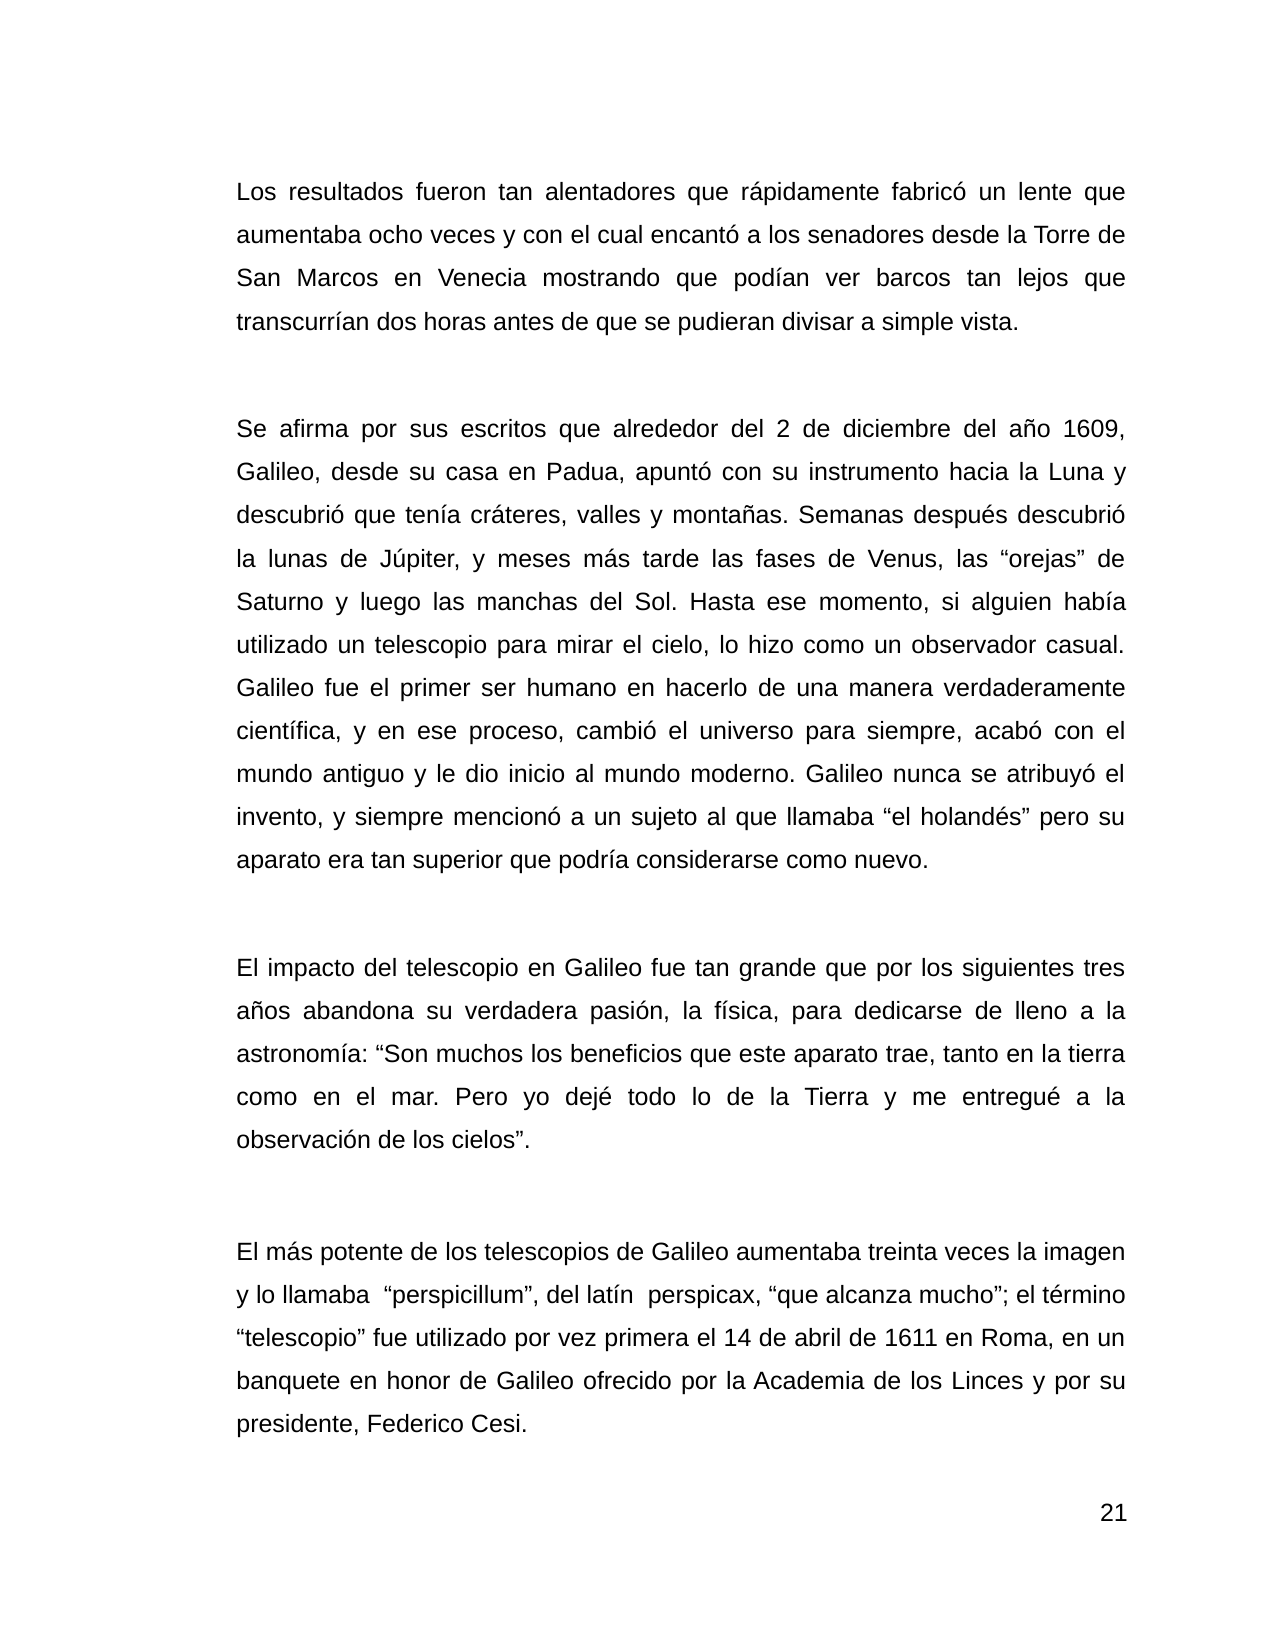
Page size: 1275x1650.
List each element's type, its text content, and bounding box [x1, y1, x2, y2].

text Los resultados fueron tan alentadores que rápidamente fabricó un lente que aumentaba ocho veces y con el cual encantó a los senadores desde la Torre de San Marcos en Venecia mostrando que podían ver barcos tan lejos que transcurrían dos horas antes de que se pudieran divisar a simple vista. [236, 177, 1127, 335]
text El impacto del telescopio en Galileo fue tan grande que por los siguientes tres años abandona su verdadera pasión, la física, para dedicarse de lleno a la astronomía: “Son muchos los beneficios que este aparato trae, tanto en la tierra como en el mar. Pero yo dejé todo lo de la Tierra y me entregué a la observación de los cielos”. [236, 953, 1127, 1154]
text Se afirma por sus escritos que alrededor del 2 de diciembre del año 1609, Galileo, desde su casa en Padua, apuntó con su instrumento hacia la Luna y descubrió que tenía cráteres, valles y montañas. Semanas después descubrió la lunas de Júpiter, y meses más tarde las fases de Venus, las “orejas” de Saturno y luego las manchas del Sol. Hasta ese momento, si alguien había utilizado un telescopio para mirar el cielo, lo hizo como un observador casual. Galileo fue el primer ser humano en hacerlo de una manera verdaderamente científica, y en ese proceso, cambió el universo para siempre, acabó con el mundo antiguo y le dio inicio al mundo moderno. Galileo nunca se atribuyó el invento, y siempre mencionó a un sujeto al que llamaba “el holandés” pero su aparato era tan superior que podría considerarse como nuevo. [236, 414, 1127, 874]
text El más potente de los telescopios de Galileo aumentaba treinta veces la imagen y lo llamaba “perspicillum”, del latín perspicax, “que alcanza mucho”; el término “telescopio” fue utilizado por vez primera el 14 de abril de 1611 en Roma, en un banquete en honor de Galileo ofrecido por la Academia de los Linces y por su presidente, Federico Cesi. [236, 1237, 1127, 1438]
